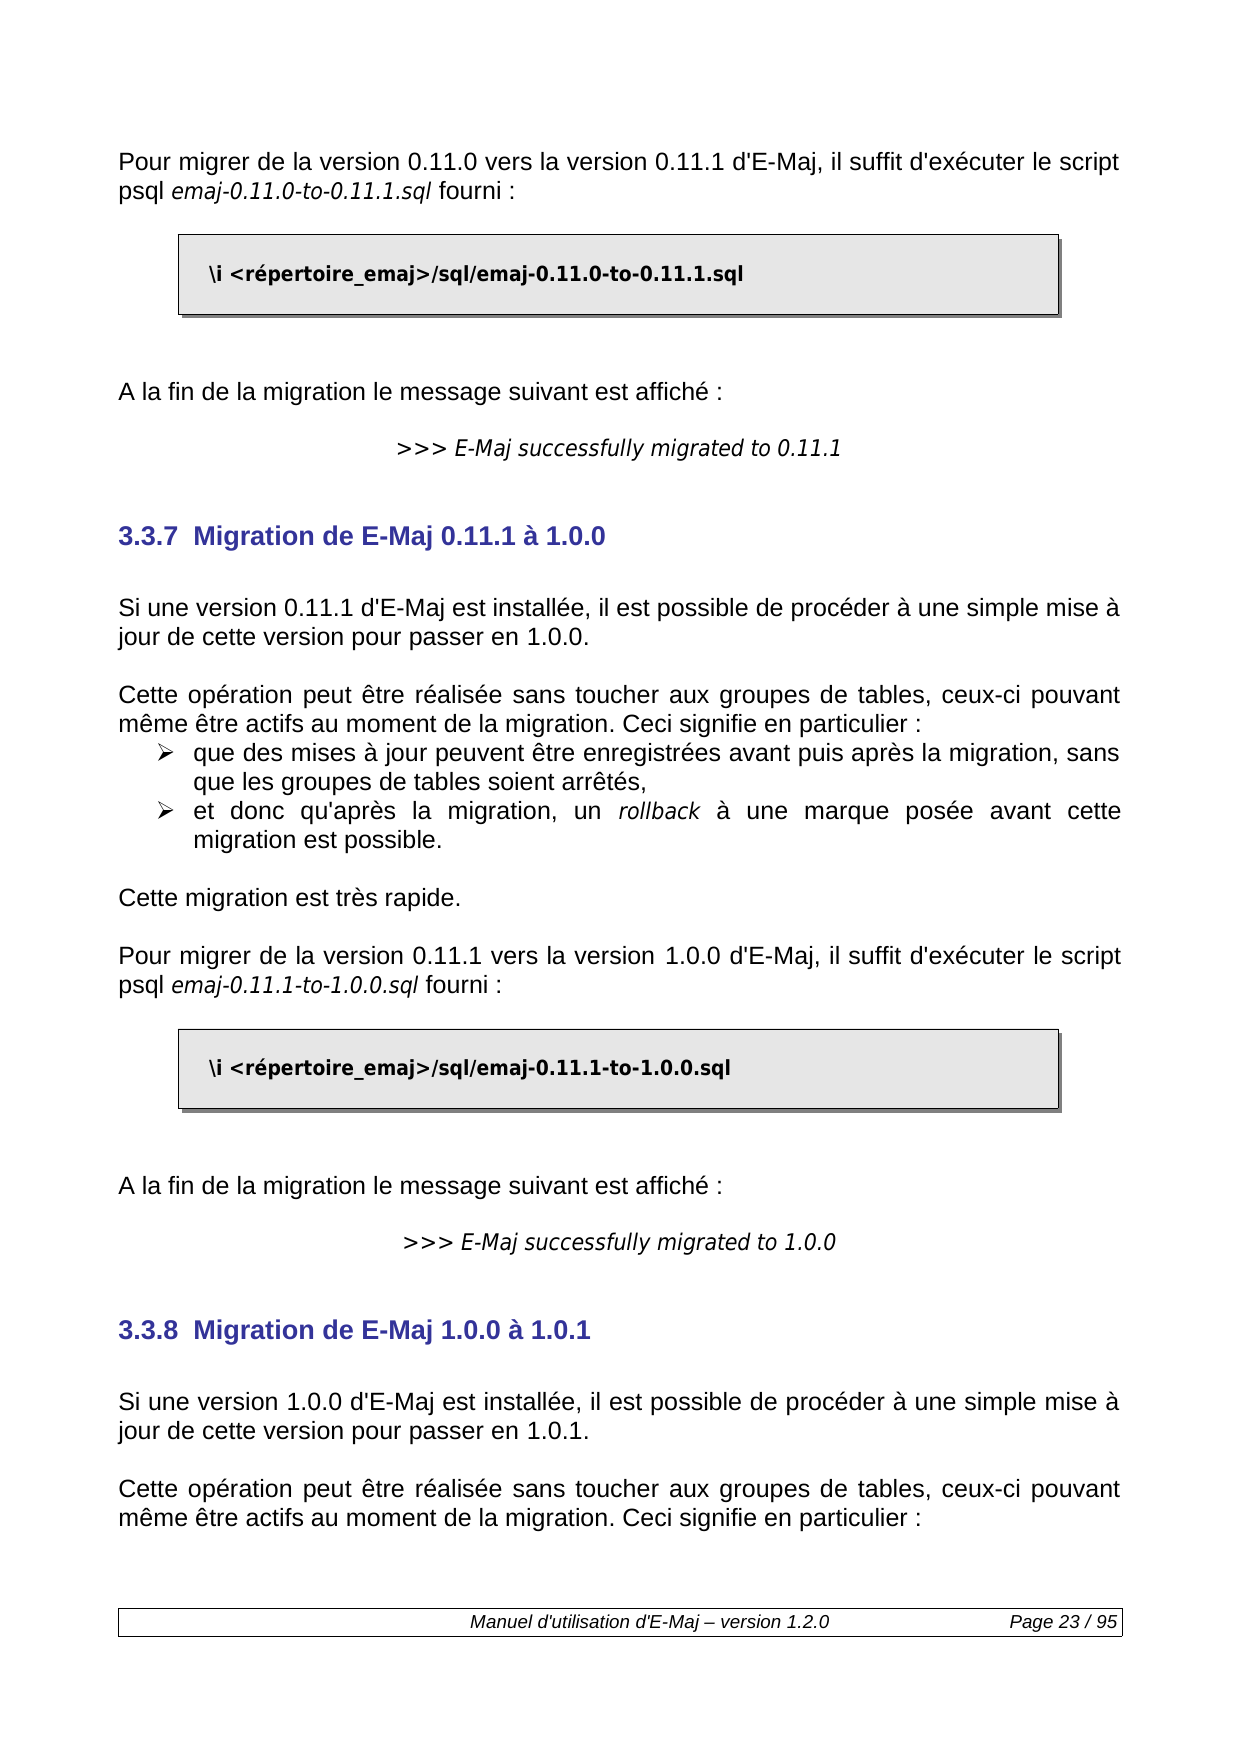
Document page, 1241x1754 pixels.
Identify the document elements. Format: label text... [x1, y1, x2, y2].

list et donc qu'après la migration, un rollback à une marque posée avant cette migration est possible. [156, 796, 1122, 854]
text Pour migrer de la version 0.11.0 vers la version 0.11.1 d'E-Maj, il suffit d'exécuter le script psql emaj-0.11.0-to-0.11.1.sql fourni : [118, 147, 1122, 205]
subtitle Migration de E-Maj 1.0.0 à 1.0.1 [118, 1314, 1122, 1345]
list que des mises à jour peuvent être enregistrées avant puis après la migration, sans que les groupes de tables soient arrêtés, [156, 738, 1122, 796]
text Cette opération peut être réalisée sans toucher aux groupes de tables, ceux-ci pouvant même être actifs au moment de la migration. Ceci signifie en particulier : [118, 680, 1122, 738]
text Si une version 0.11.1 d'E-Maj est installée, il est possible de procéder à une simple mise à jour de cette version pour passer en 1.0.0. [118, 592, 1122, 651]
text Si une version 1.0.0 d'E-Maj est installée, il est possible de procéder à une simple mise à jour de cette version pour passer en 1.0.1. [118, 1387, 1122, 1445]
text A la fin de la migration le message suivant est affiché : [118, 377, 1122, 406]
text Cette opération peut être réalisée sans toucher aux groupes de tables, ceux-ci pouvant même être actifs au moment de la migration. Ceci signifie en particulier : [118, 1474, 1122, 1532]
text Cette migration est très rapide. [118, 883, 1122, 912]
text \i <répertoire_emaj>/sql/emaj-0.11.0-to-0.11.1.sql [179, 259, 1058, 283]
text A la fin de la migration le message suivant est affiché : [118, 1171, 1122, 1200]
text \i <répertoire_emaj>/sql/emaj-0.11.1-to-1.0.0.sql [179, 1053, 1058, 1077]
text Pour migrer de la version 0.11.1 vers la version 1.0.0 d'E-Maj, il suffit d'exécuter le script psql emaj-0.11.1-to-1.0.0.sql fourni : [118, 941, 1122, 999]
subtitle Migration de E-Maj 0.11.1 à 1.0.0 [118, 520, 1122, 551]
text >>> E-Maj successfully migrated to 1.0.0 [118, 1229, 1122, 1256]
text >>> E-Maj successfully migrated to 0.11.1 [118, 435, 1122, 462]
